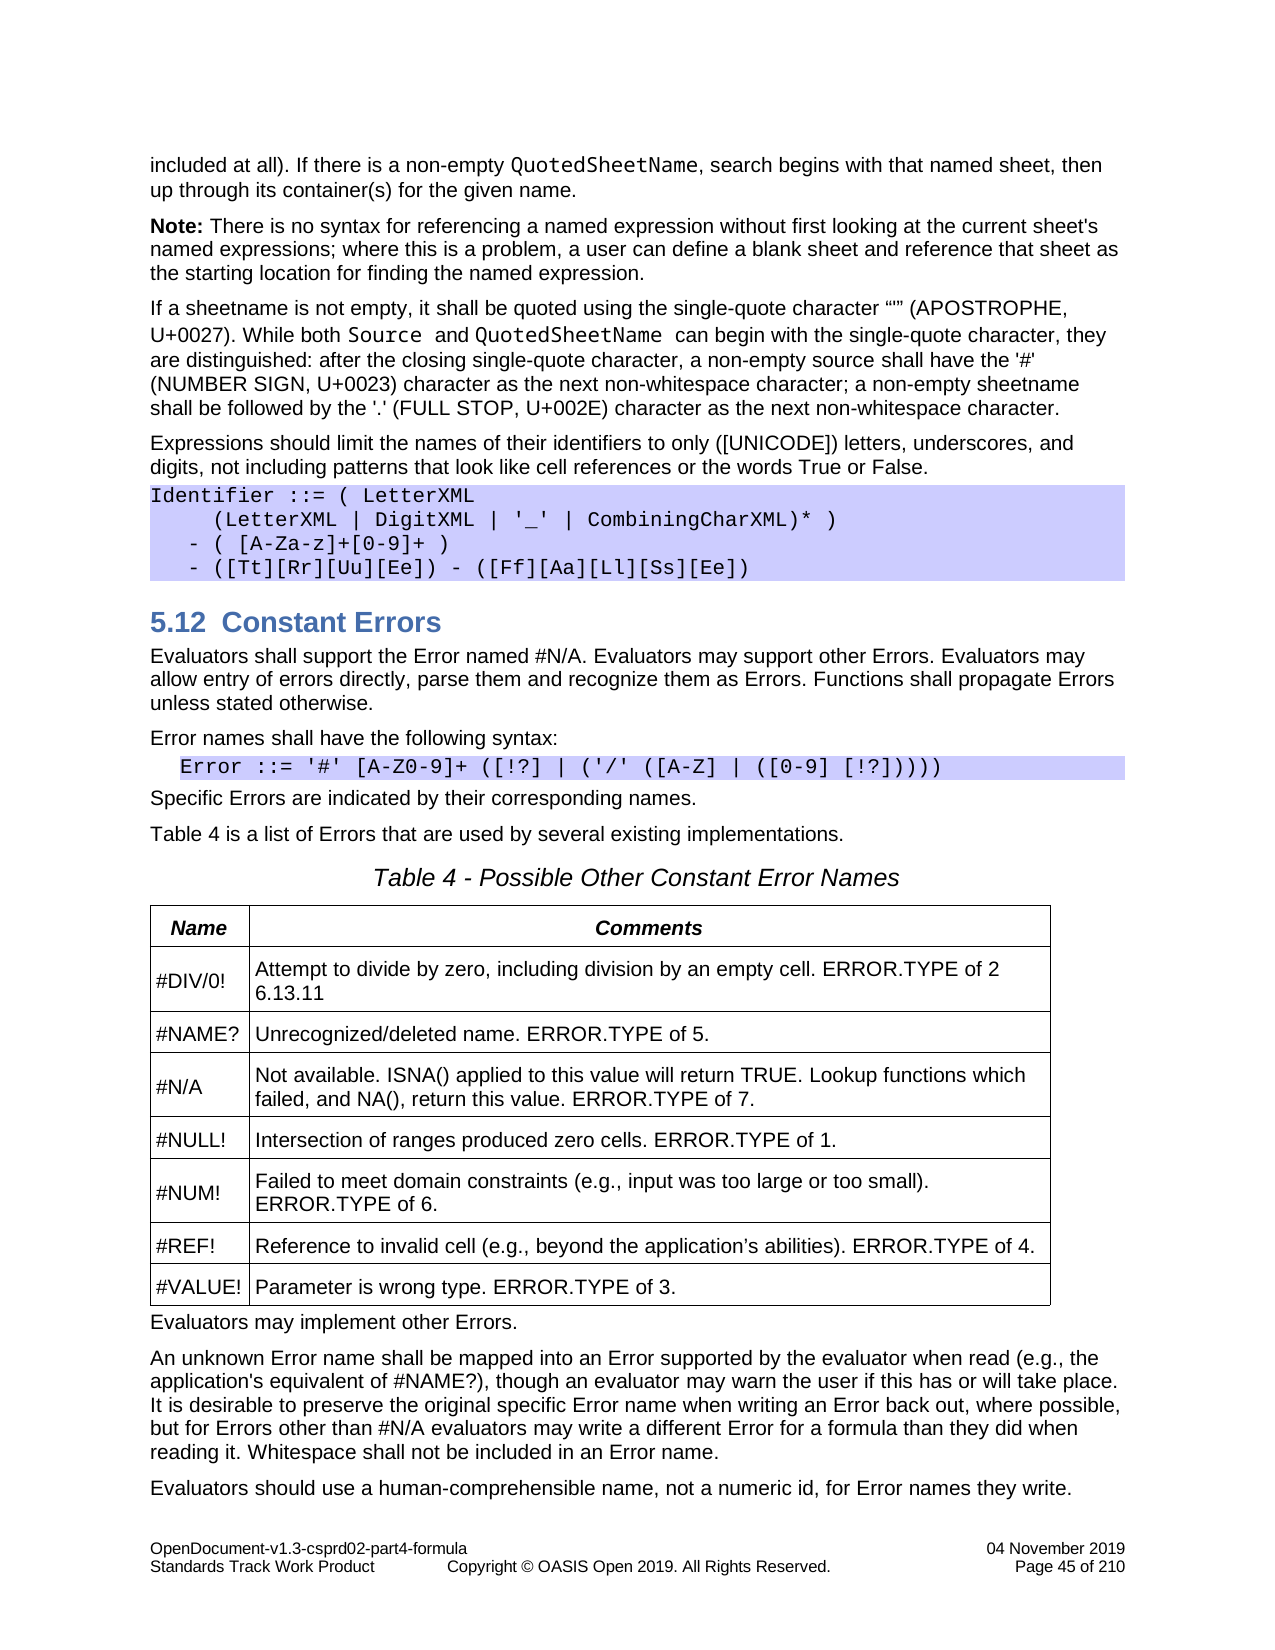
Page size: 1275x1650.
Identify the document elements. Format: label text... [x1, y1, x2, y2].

table_header Name [151, 906, 249, 946]
table_cell Parameter is wrong type. ERROR.TYPE of 3. [250, 1264, 1050, 1304]
text Error names shall have the following syntax: [150, 727, 1125, 750]
table_cell #NULL! [151, 1117, 249, 1157]
table_cell #NAME? [151, 1012, 249, 1052]
text Evaluators shall support the Error named #N/A. Evaluators may support other Errors. Evaluators may allow entry of errors directly, parse them and recognize them as Errors. Functions shall propagate Errors unless stated otherwise. [150, 644, 1125, 715]
text Table 4 - Possible Other Constant Error Names [150, 864, 1125, 892]
table_cell #N/A [151, 1053, 249, 1116]
text Error ::= '#' [A-Z0-9]+ ([!?] | ('/' ([A-Z] | ([0-9] [!?])))) [180, 756, 1125, 780]
list (LetterXML | DigitXML | '_' | CombiningCharXML)* ) [150, 509, 1125, 533]
text Evaluators should use a human-comprehensible name, not a numeric id, for Error names they write. [150, 1476, 1125, 1499]
table_header Comments [250, 906, 1050, 946]
table_cell Intersection of ranges produced zero cells. ERROR.TYPE of 1. [250, 1117, 1050, 1157]
text If a sheetname is not empty, it shall be quoted using the single-quote character “'” (APOSTROPHE, U+0027). While both Source and QuotedSheetName can begin with the single-quote character, they are distinguished: after the closing single-quote character, a non-empty source shall have the '#' (NUMBER SIGN, U+0023) character as the next non-whitespace character; a non-empty sheetname shall be followed by the '.' (FULL STOP, U+002E) character as the next non-whitespace character. [150, 297, 1125, 419]
text An unknown Error name shall be mapped into an Error supported by the evaluator when read (e.g., the application's equivalent of #NAME?), though an evaluator may warn the user if this has or will take place. It is desirable to preserve the original specific Error name when writing an Error back out, where possible, but for Errors other than #N/A evaluators may write a different Error for a formula than they did when reading it. Whitespace shall not be included in an Error name. [150, 1346, 1125, 1464]
table_cell #DIV/0! [151, 947, 249, 1011]
list - ([Tt][Rr][Uu][Ee]) - ([Ff][Aa][Ll][Ss][Ee]) [150, 557, 1125, 581]
list - ( [A-Za-z]+[0-9]+ ) [150, 533, 1125, 557]
subtitle Constant Errors [150, 606, 1125, 638]
table_cell Failed to meet domain constraints (e.g., input was too large or too small). ERROR.TYPE of 6. [250, 1159, 1050, 1222]
table_cell Reference to invalid cell (e.g., beyond the application’s abilities). ERROR.TYPE of 4. [250, 1223, 1050, 1263]
text Identifier ::= ( LetterXML [150, 485, 1125, 509]
table_cell Attempt to divide by zero, including division by an empty cell. ERROR.TYPE of 2 6.13.11 [250, 947, 1050, 1011]
text Specific Errors are indicated by their corresponding names. [150, 786, 1125, 810]
table_cell Unrecognized/deleted name. ERROR.TYPE of 5. [250, 1012, 1050, 1052]
text Expressions should limit the names of their identifiers to only ([UNICODE]) letters, underscores, and digits, not including patterns that look like cell references or the words True or False. [150, 432, 1125, 479]
text Table 4 is a list of Errors that are used by several existing implementations. [150, 822, 1125, 846]
text Note: There is no syntax for referencing a named expression without first looking at the current sheet's named expressions; where this is a problem, a user can define a blank sheet and reference that sheet as the starting location for finding the named expression. [150, 214, 1125, 285]
table_cell #VALUE! [151, 1264, 249, 1304]
table_cell Not available. ISNA() applied to this value will return TRUE. Lookup functions which failed, and NA(), return this value. ERROR.TYPE of 7. [250, 1053, 1050, 1116]
table_cell #NUM! [151, 1159, 249, 1222]
text Evaluators may implement other Errors. [150, 1311, 1125, 1334]
text included at all). If there is a non-empty QuotedSheetName, search begins with that named sheet, then up through its container(s) for the given name. [150, 150, 1125, 202]
table_cell #REF! [151, 1223, 249, 1263]
